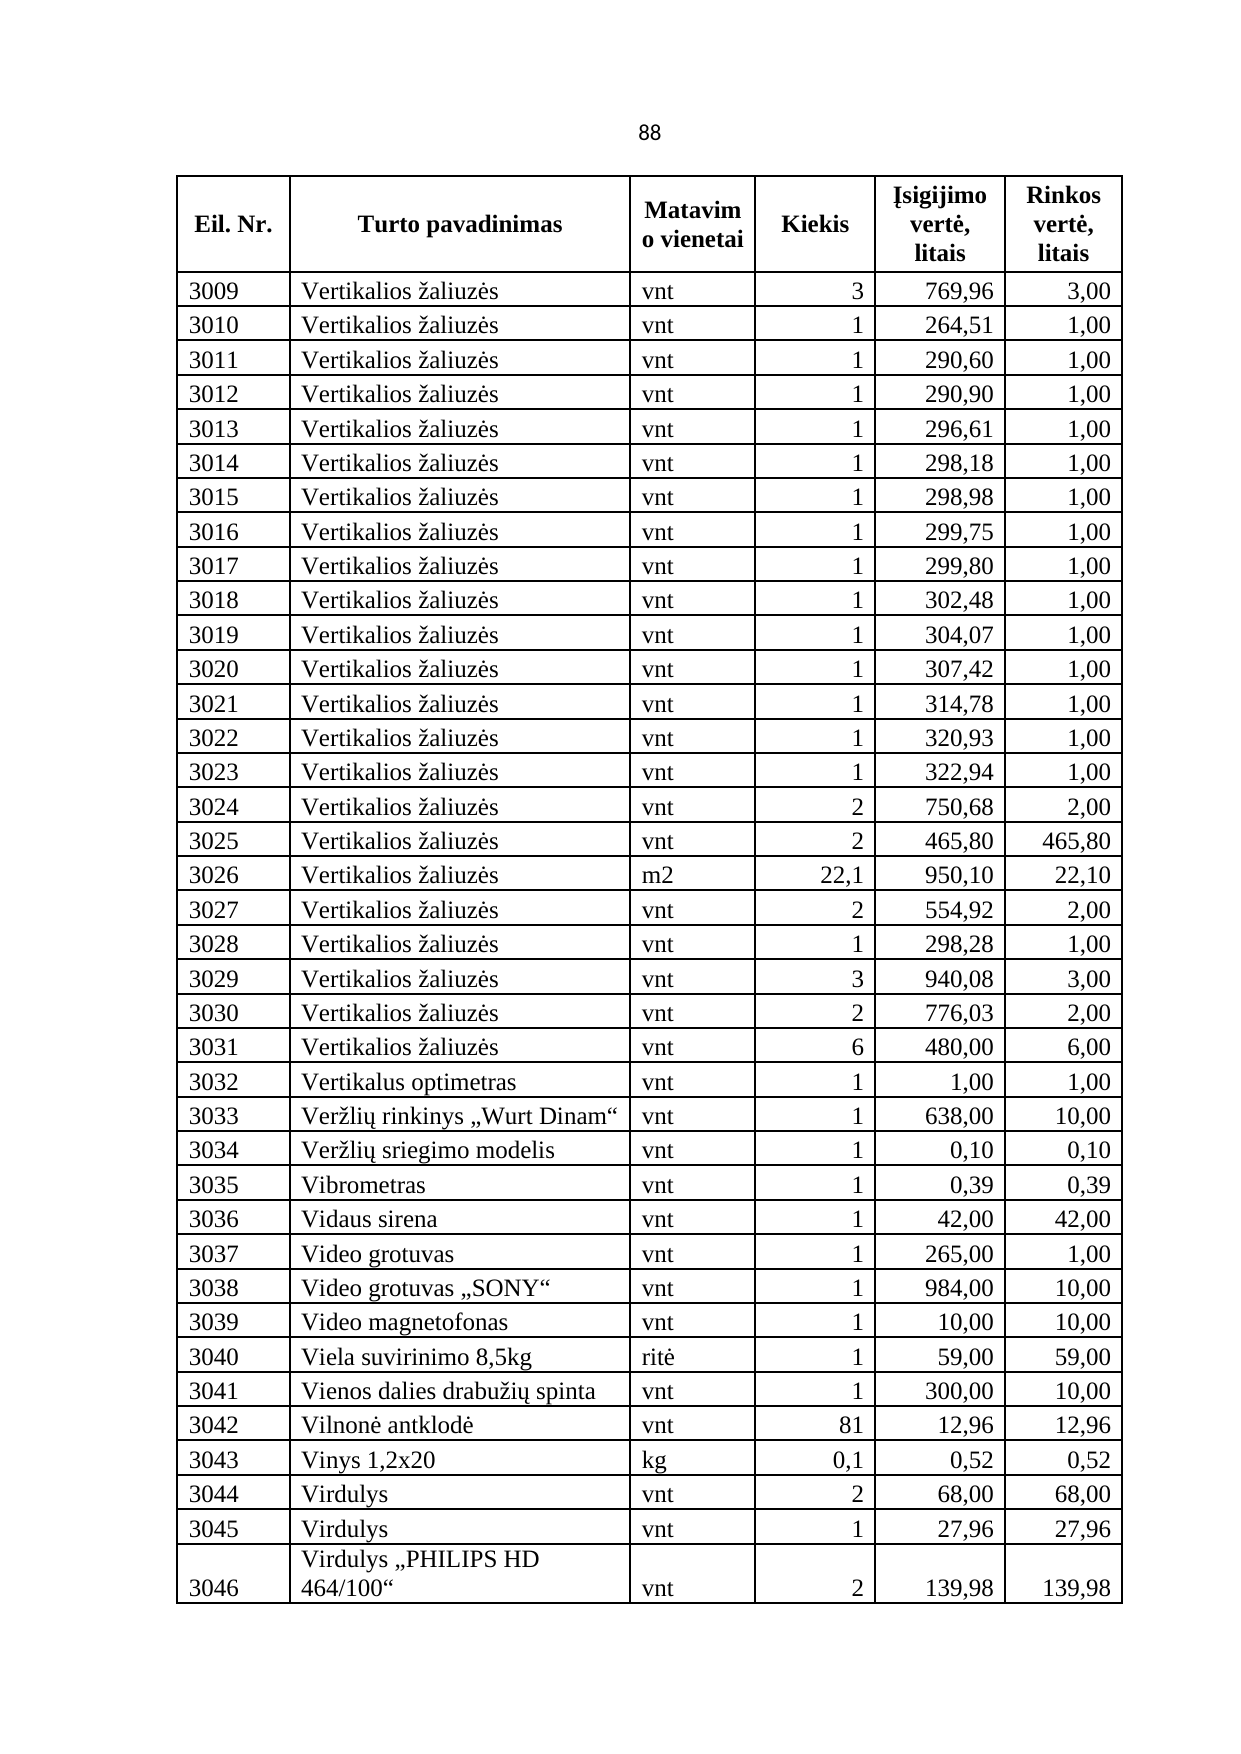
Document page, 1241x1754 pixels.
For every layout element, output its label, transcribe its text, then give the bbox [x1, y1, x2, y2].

table_cell 1 [756, 1373, 874, 1405]
table_cell 1 [756, 341, 874, 374]
table_cell 3014 [178, 445, 289, 477]
table_cell 1,00 [1006, 685, 1121, 717]
table_cell 3046 [178, 1545, 289, 1602]
table_cell 2 [756, 891, 874, 924]
table_cell vnt [631, 891, 754, 924]
table_cell 3033 [178, 1098, 289, 1130]
table_cell 1 [756, 307, 874, 339]
table_cell 1,00 [1006, 445, 1121, 477]
table_cell 1 [756, 1270, 874, 1302]
table_cell vnt [631, 1201, 754, 1233]
table_cell 3045 [178, 1510, 289, 1542]
table_cell 68,00 [876, 1476, 1004, 1508]
table_cell 3038 [178, 1270, 289, 1302]
table_cell 1,00 [1006, 926, 1121, 958]
table_cell vnt [631, 376, 754, 408]
table_cell 2 [756, 1545, 874, 1602]
table_cell Vidaus sirena [291, 1201, 629, 1233]
table_cell 299,75 [876, 513, 1004, 546]
table_cell Vinys 1,2x20 [291, 1441, 629, 1474]
table_cell Vertikalios žaliuzės [291, 960, 629, 992]
table_cell 322,94 [876, 754, 1004, 786]
table_cell 3035 [178, 1166, 289, 1199]
table_cell 1 [756, 582, 874, 614]
table_cell 1,00 [1006, 513, 1121, 546]
table_cell 265,00 [876, 1235, 1004, 1267]
table_cell Vertikalios žaliuzės [291, 891, 629, 924]
table_cell vnt [631, 1270, 754, 1302]
table_cell 3017 [178, 548, 289, 580]
table_cell 1 [756, 1304, 874, 1336]
table_cell Virdulys [291, 1510, 629, 1542]
table_cell 554,92 [876, 891, 1004, 924]
table_cell ritė [631, 1338, 754, 1371]
table_cell Vertikalios žaliuzės [291, 616, 629, 649]
table_cell 984,00 [876, 1270, 1004, 1302]
table_cell 1 [756, 376, 874, 408]
table_cell 1 [756, 651, 874, 683]
table_cell 3,00 [1006, 960, 1121, 992]
table_cell Vertikalios žaliuzės [291, 307, 629, 339]
table_cell Vertikalios žaliuzės [291, 926, 629, 958]
table_cell 299,80 [876, 548, 1004, 580]
table_cell 1 [756, 513, 874, 546]
table_cell vnt [631, 960, 754, 992]
table_cell 59,00 [876, 1338, 1004, 1371]
table_cell vnt [631, 1029, 754, 1061]
table_cell Video grotuvas „SONY“ [291, 1270, 629, 1302]
table_cell 3015 [178, 479, 289, 511]
table_cell 1 [756, 1338, 874, 1371]
table_cell 42,00 [876, 1201, 1004, 1233]
table_cell 0,39 [876, 1166, 1004, 1199]
table_cell 304,07 [876, 616, 1004, 649]
table_cell Video grotuvas [291, 1235, 629, 1267]
table_cell 3018 [178, 582, 289, 614]
table_cell 3026 [178, 857, 289, 889]
table_cell vnt [631, 1545, 754, 1602]
table_cell 59,00 [1006, 1338, 1121, 1371]
table_cell 1 [756, 720, 874, 752]
table_cell 81 [756, 1407, 874, 1439]
table_cell 1 [756, 926, 874, 958]
table_cell 1 [756, 1132, 874, 1164]
table_cell 1,00 [1006, 754, 1121, 786]
table_cell 3013 [178, 410, 289, 442]
table_cell vnt [631, 1407, 754, 1439]
table_cell 465,80 [1006, 823, 1121, 855]
table_cell 139,98 [876, 1545, 1004, 1602]
table_cell vnt [631, 1166, 754, 1199]
table_cell vnt [631, 513, 754, 546]
table_cell vnt [631, 1235, 754, 1267]
table_cell Video magnetofonas [291, 1304, 629, 1336]
table_cell vnt [631, 995, 754, 1027]
table_cell Vertikalios žaliuzės [291, 788, 629, 821]
table_cell 0,52 [876, 1441, 1004, 1474]
table_cell 1,00 [876, 1063, 1004, 1096]
table_cell 1 [756, 410, 874, 442]
table_cell Vertikalios žaliuzės [291, 376, 629, 408]
table_cell 769,96 [876, 273, 1004, 305]
table_cell 27,96 [1006, 1510, 1121, 1542]
table_cell 3019 [178, 616, 289, 649]
table_cell Virdulys [291, 1476, 629, 1508]
table_cell 1 [756, 445, 874, 477]
table_cell vnt [631, 616, 754, 649]
table_cell vnt [631, 445, 754, 477]
table_cell Vertikalios žaliuzės [291, 341, 629, 374]
table_cell 290,90 [876, 376, 1004, 408]
table_cell 2,00 [1006, 788, 1121, 821]
table_cell 10,00 [876, 1304, 1004, 1336]
table_cell 298,18 [876, 445, 1004, 477]
table_cell Vertikalios žaliuzės [291, 651, 629, 683]
table_cell 0,39 [1006, 1166, 1121, 1199]
table_cell 3042 [178, 1407, 289, 1439]
table_cell 3044 [178, 1476, 289, 1508]
table_cell 3029 [178, 960, 289, 992]
table_cell 264,51 [876, 307, 1004, 339]
table_cell 10,00 [1006, 1098, 1121, 1130]
table_cell 0,10 [876, 1132, 1004, 1164]
table_cell Vertikalios žaliuzės [291, 857, 629, 889]
table_cell 1,00 [1006, 651, 1121, 683]
table_cell 1 [756, 616, 874, 649]
table_cell 3028 [178, 926, 289, 958]
table_cell Vertikalios žaliuzės [291, 445, 629, 477]
table_cell 3010 [178, 307, 289, 339]
table_cell 3009 [178, 273, 289, 305]
table_cell Viela suvirinimo 8,5kg [291, 1338, 629, 1371]
table_header Turto pavadinimas [291, 177, 629, 271]
table_cell vnt [631, 479, 754, 511]
table_cell 0,10 [1006, 1132, 1121, 1164]
table_cell vnt [631, 1063, 754, 1096]
table_cell 12,96 [876, 1407, 1004, 1439]
table_cell 300,00 [876, 1373, 1004, 1405]
table_cell 1 [756, 1201, 874, 1233]
table_cell 1,00 [1006, 616, 1121, 649]
table_cell 480,00 [876, 1029, 1004, 1061]
table_cell Vibrometras [291, 1166, 629, 1199]
table_cell 1 [756, 1235, 874, 1267]
table_cell vnt [631, 273, 754, 305]
table_header Matavimo vienetai [631, 177, 754, 271]
table_cell vnt [631, 1304, 754, 1336]
table_cell 6 [756, 1029, 874, 1061]
table_cell vnt [631, 1510, 754, 1542]
table_cell 320,93 [876, 720, 1004, 752]
table_cell vnt [631, 754, 754, 786]
table_header Įsigijimo vertė, litais [876, 177, 1004, 271]
table_cell 296,61 [876, 410, 1004, 442]
table_cell vnt [631, 685, 754, 717]
table_cell Vertikalios žaliuzės [291, 720, 629, 752]
table_cell 139,98 [1006, 1545, 1121, 1602]
table_cell Vertikalios žaliuzės [291, 410, 629, 442]
table_cell vnt [631, 823, 754, 855]
table_cell 3 [756, 960, 874, 992]
table_cell vnt [631, 788, 754, 821]
table_cell 3034 [178, 1132, 289, 1164]
table_cell 2,00 [1006, 995, 1121, 1027]
table_cell 10,00 [1006, 1270, 1121, 1302]
table_cell vnt [631, 1132, 754, 1164]
table_cell 307,42 [876, 651, 1004, 683]
table_cell 950,10 [876, 857, 1004, 889]
table_cell vnt [631, 1098, 754, 1130]
table_cell 465,80 [876, 823, 1004, 855]
table_cell vnt [631, 651, 754, 683]
table_cell 298,98 [876, 479, 1004, 511]
table_cell 3012 [178, 376, 289, 408]
table_cell 6,00 [1006, 1029, 1121, 1061]
table_cell 1,00 [1006, 1235, 1121, 1267]
table_cell Vilnonė antklodė [291, 1407, 629, 1439]
table_cell 3 [756, 273, 874, 305]
table_cell 3023 [178, 754, 289, 786]
table_cell 940,08 [876, 960, 1004, 992]
table_cell Vertikalios žaliuzės [291, 685, 629, 717]
table_cell m2 [631, 857, 754, 889]
table_cell Vertikalios žaliuzės [291, 513, 629, 546]
table_cell kg [631, 1441, 754, 1474]
table_cell Veržlių rinkinys „Wurt Dinam“ [291, 1098, 629, 1130]
table_cell 3022 [178, 720, 289, 752]
table_cell 22,10 [1006, 857, 1121, 889]
table_cell 2 [756, 788, 874, 821]
table_cell 1 [756, 1098, 874, 1130]
table_cell 27,96 [876, 1510, 1004, 1542]
table_cell vnt [631, 410, 754, 442]
table_cell 1,00 [1006, 307, 1121, 339]
table_cell 1 [756, 1166, 874, 1199]
table_cell 1,00 [1006, 341, 1121, 374]
table_cell Vertikalios žaliuzės [291, 823, 629, 855]
table_cell 1 [756, 685, 874, 717]
table_cell 0,52 [1006, 1441, 1121, 1474]
table_cell vnt [631, 341, 754, 374]
table_cell Vienos dalies drabužių spinta [291, 1373, 629, 1405]
table_cell 1,00 [1006, 720, 1121, 752]
table_cell 3011 [178, 341, 289, 374]
table_cell 1 [756, 479, 874, 511]
table_cell Veržlių sriegimo modelis [291, 1132, 629, 1164]
table_cell 2 [756, 995, 874, 1027]
table_cell 68,00 [1006, 1476, 1121, 1508]
table_cell 3031 [178, 1029, 289, 1061]
table_cell 3032 [178, 1063, 289, 1096]
table_cell 2 [756, 823, 874, 855]
table_cell 302,48 [876, 582, 1004, 614]
table_cell 1 [756, 754, 874, 786]
table_cell Vertikalios žaliuzės [291, 995, 629, 1027]
table_cell 1,00 [1006, 1063, 1121, 1096]
table_cell 22,1 [756, 857, 874, 889]
table_cell vnt [631, 926, 754, 958]
table_cell 3025 [178, 823, 289, 855]
table_cell vnt [631, 307, 754, 339]
table_cell vnt [631, 548, 754, 580]
table_cell 1,00 [1006, 548, 1121, 580]
table_cell 3037 [178, 1235, 289, 1267]
table_cell 3027 [178, 891, 289, 924]
table_cell vnt [631, 1373, 754, 1405]
table_cell 2 [756, 1476, 874, 1508]
table_cell Vertikalus optimetras [291, 1063, 629, 1096]
table_cell Vertikalios žaliuzės [291, 479, 629, 511]
table_cell 3030 [178, 995, 289, 1027]
table_cell 314,78 [876, 685, 1004, 717]
table_cell 1,00 [1006, 376, 1121, 408]
table_cell 12,96 [1006, 1407, 1121, 1439]
table_cell vnt [631, 720, 754, 752]
table_cell 1,00 [1006, 479, 1121, 511]
table_cell vnt [631, 582, 754, 614]
table_cell 638,00 [876, 1098, 1004, 1130]
table_cell 0,1 [756, 1441, 874, 1474]
table_cell 1 [756, 1063, 874, 1096]
table_cell vnt [631, 1476, 754, 1508]
table_cell 750,68 [876, 788, 1004, 821]
table_header Kiekis [756, 177, 874, 271]
table_cell 1 [756, 548, 874, 580]
table_cell 3043 [178, 1441, 289, 1474]
table_cell 3016 [178, 513, 289, 546]
table_cell 1,00 [1006, 582, 1121, 614]
table_cell 10,00 [1006, 1373, 1121, 1405]
table_cell Vertikalios žaliuzės [291, 273, 629, 305]
table_cell Vertikalios žaliuzės [291, 548, 629, 580]
table_cell 3041 [178, 1373, 289, 1405]
table_header Rinkos vertė, litais [1006, 177, 1121, 271]
table_cell Vertikalios žaliuzės [291, 754, 629, 786]
table_cell 3039 [178, 1304, 289, 1336]
table_cell 776,03 [876, 995, 1004, 1027]
table_cell 298,28 [876, 926, 1004, 958]
table_cell Virdulys „PHILIPS HD 464/100“ [291, 1545, 629, 1602]
table_cell 3020 [178, 651, 289, 683]
table_cell 3024 [178, 788, 289, 821]
table_cell 1,00 [1006, 410, 1121, 442]
table_cell Vertikalios žaliuzės [291, 1029, 629, 1061]
table_cell 2,00 [1006, 891, 1121, 924]
table_cell 290,60 [876, 341, 1004, 374]
table_cell 10,00 [1006, 1304, 1121, 1336]
table_cell 3040 [178, 1338, 289, 1371]
table_cell Vertikalios žaliuzės [291, 582, 629, 614]
table_header Eil. Nr. [178, 177, 289, 271]
table_cell 3036 [178, 1201, 289, 1233]
table_cell 3021 [178, 685, 289, 717]
table_cell 3,00 [1006, 273, 1121, 305]
table_cell 1 [756, 1510, 874, 1542]
table_cell 42,00 [1006, 1201, 1121, 1233]
